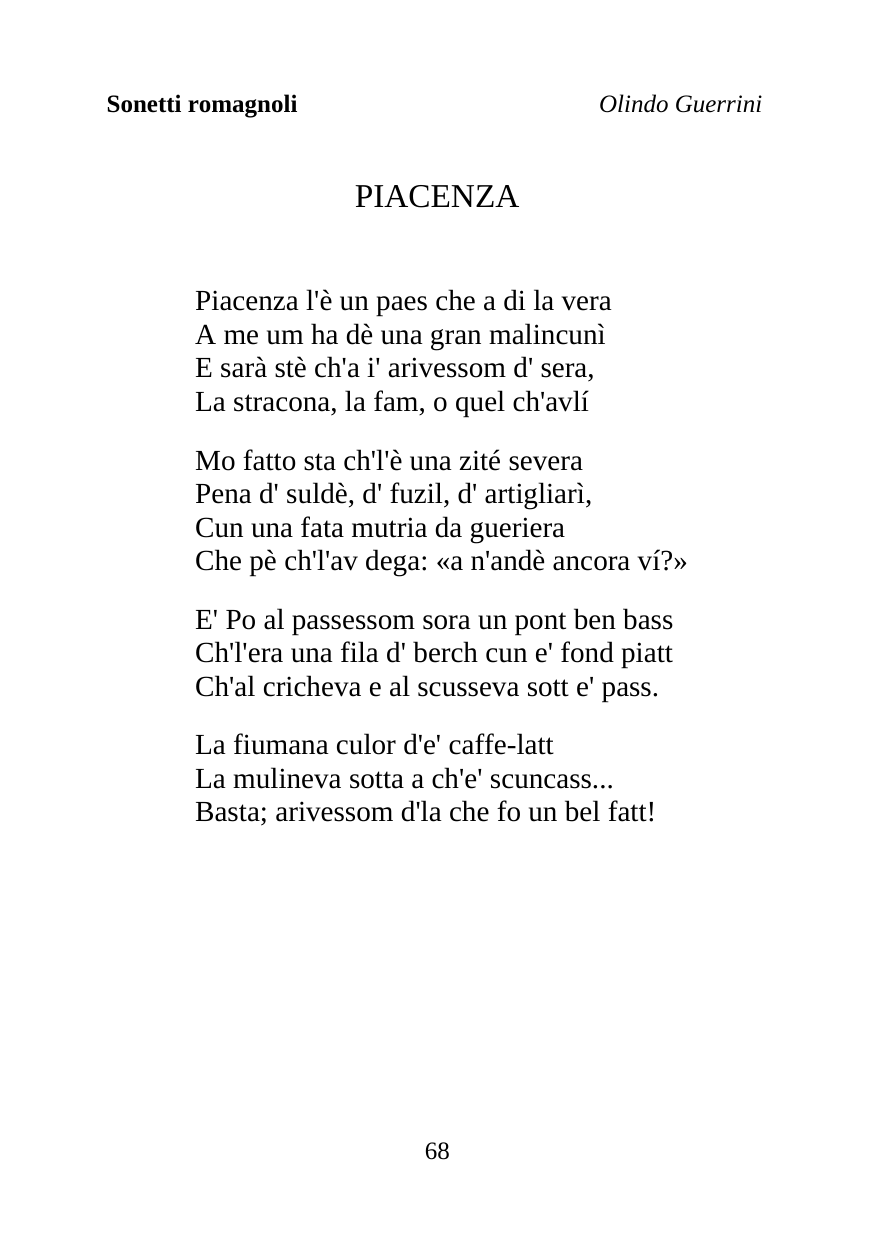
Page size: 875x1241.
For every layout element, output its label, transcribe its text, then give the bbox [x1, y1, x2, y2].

subtitle PIACENZA [106, 176, 768, 214]
text Piacenza l'è un paes che a di la vera A me um ha dè una gran malincunì E sarà stè ch'a i' arivessom d' sera, La stracona, la fam, o quel ch'avlí [195, 283, 768, 418]
text La fiumana culor d'e' caffe-latt La mulineva sotta a ch'e' scuncass... Basta; arivessom d'la che fo un bel fatt! [195, 727, 768, 828]
text Mo fatto sta ch'l'è una zité severa Pena d' suldè, d' fuzil, d' artigliarì, Cun una fata mutria da gueriera Che pè ch'l'av dega: «a n'andè ancora ví?» [195, 443, 768, 577]
text E' Po al passessom sora un pont ben bass Ch'l'era una fila d' berch cun e' fond piatt Ch'al cricheva e al scusseva sott e' pass. [195, 602, 768, 702]
